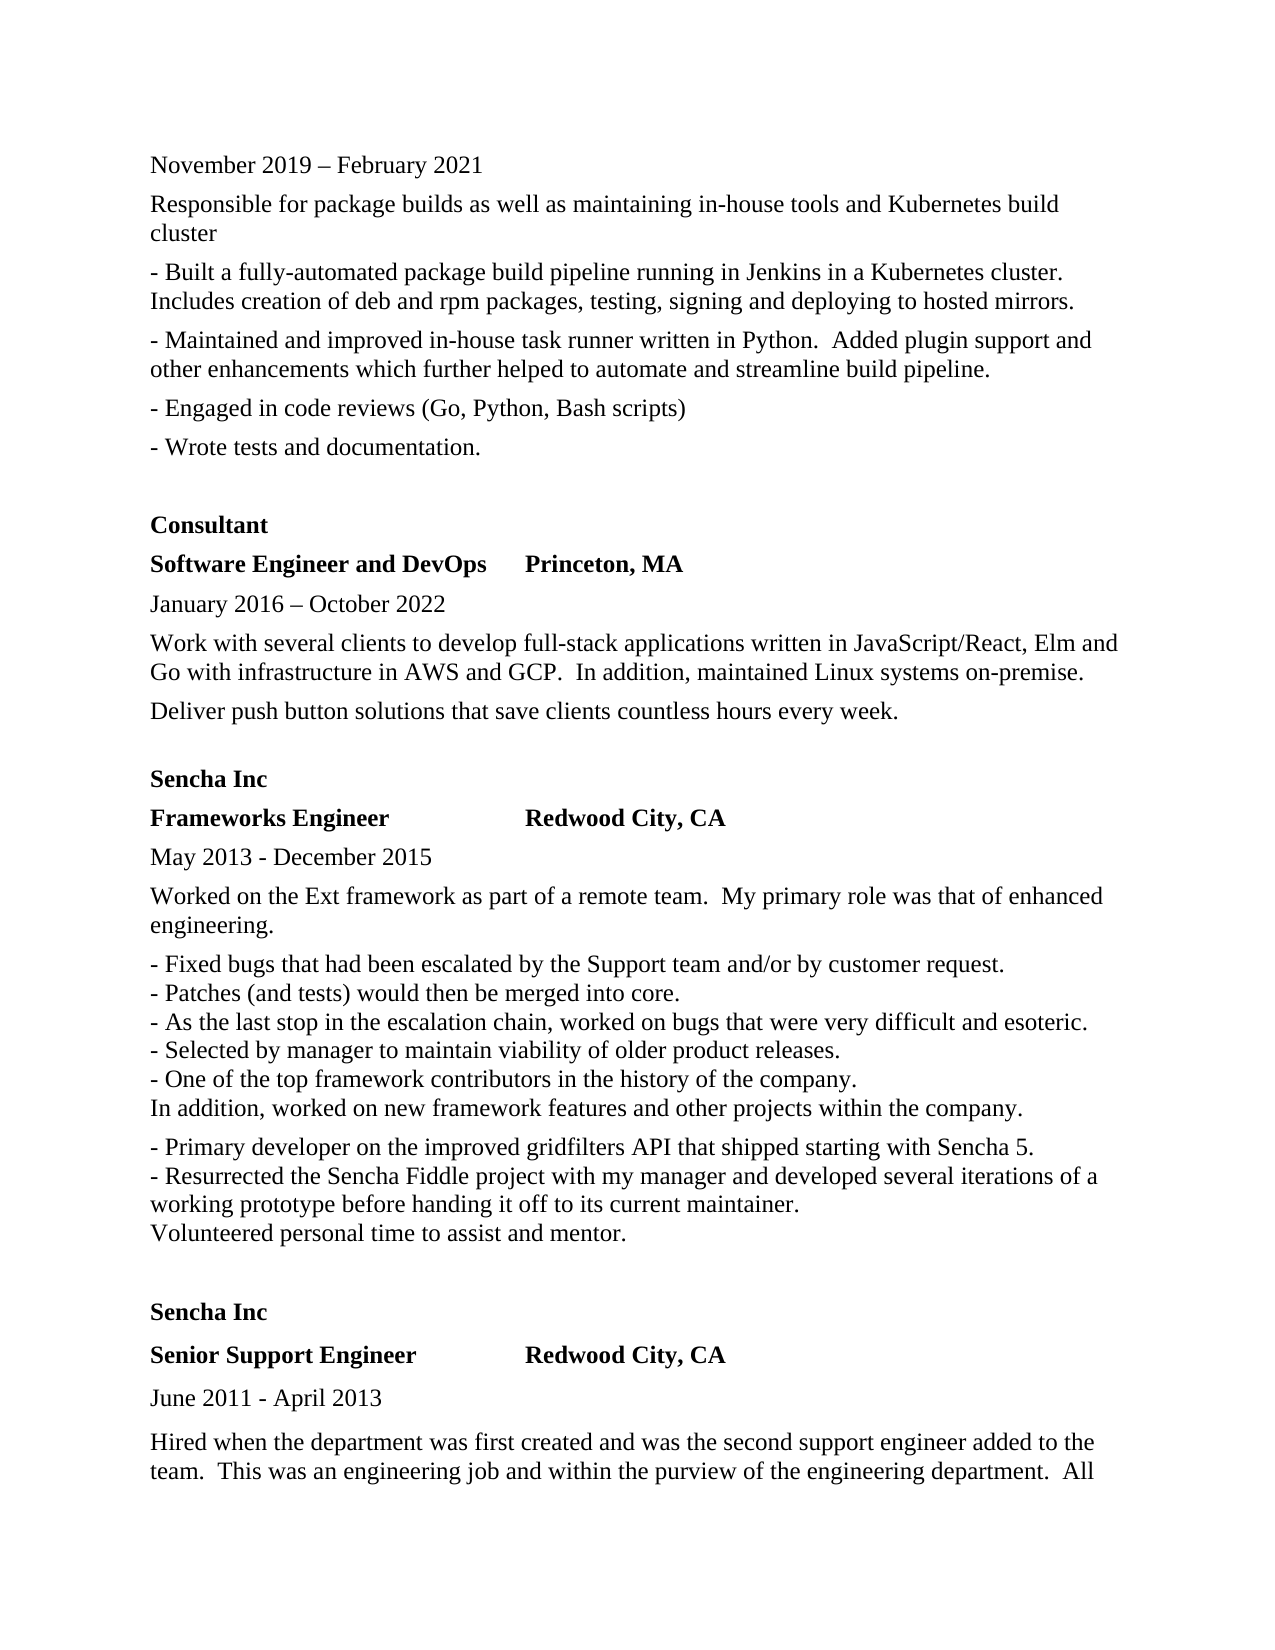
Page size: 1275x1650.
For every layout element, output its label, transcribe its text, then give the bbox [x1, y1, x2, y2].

text June 2011 - April 2013 [150, 1383, 1125, 1412]
text Hired when the department was first created and was the second support engineer added to the team. This was an engineering job and within the purview of the engineering department. All [150, 1427, 1125, 1484]
text November 2019 – February 2021 [150, 150, 1125, 179]
text - Wrote tests and documentation. [150, 432, 1125, 461]
text Responsible for package builds as well as maintaining in-house tools and Kubernetes build cluster [150, 189, 1125, 247]
text Sencha Inc [150, 1297, 1125, 1325]
text - Maintained and improved in-house task runner written in Python. Added plugin support and other enhancements which further helped to automate and streamline build pipeline. [150, 325, 1125, 382]
list - Resurrected the Sencha Fiddle project with my manager and developed several iterations of a working prototype before handing it off to its current maintainer. [150, 1161, 1125, 1218]
text Senior Support Engineer Redwood City, CA [150, 1340, 1125, 1369]
text January 2016 – October 2022 [150, 589, 1125, 617]
text In addition, worked on new framework features and other projects within the company. [150, 1093, 1125, 1122]
text Volunteered personal time to assist and mentor. [150, 1218, 1125, 1247]
text - Built a fully-automated package build pipeline running in Jenkins in a Kubernetes cluster. Includes creation of deb and rpm packages, testing, signing and deploying to hosted mirrors. [150, 257, 1125, 314]
text Deliver push button solutions that save clients countless hours every week. [150, 696, 1125, 724]
list - One of the top framework contributors in the history of the company. [150, 1064, 1125, 1093]
text Software Engineer and DevOps Princeton, MA [150, 549, 1125, 578]
text - Engaged in code reviews (Go, Python, Bash scripts) [150, 393, 1125, 422]
text Worked on the Ext framework as part of a remote team. My primary role was that of enhanced engineering. [150, 881, 1125, 939]
text Work with several clients to develop full-stack applications written in JavaScript/React, Elm and Go with infrastructure in AWS and GCP. In addition, maintained Linux systems on-premise. [150, 628, 1125, 685]
text Consultant [150, 510, 1125, 539]
text May 2013 - December 2015 [150, 842, 1125, 871]
list - Selected by manager to maintain viability of older product releases. [150, 1035, 1125, 1064]
text Frameworks Engineer Redwood City, CA [150, 803, 1125, 832]
list - Primary developer on the improved gridfilters API that shipped starting with Sencha 5. [150, 1132, 1125, 1161]
list - Fixed bugs that had been escalated by the Support team and/or by customer request. [150, 949, 1125, 978]
list - Patches (and tests) would then be merged into core. [150, 978, 1125, 1007]
text Sencha Inc [150, 764, 1125, 792]
list - As the last stop in the escalation chain, worked on bugs that were very difficult and esoteric. [150, 1007, 1125, 1035]
